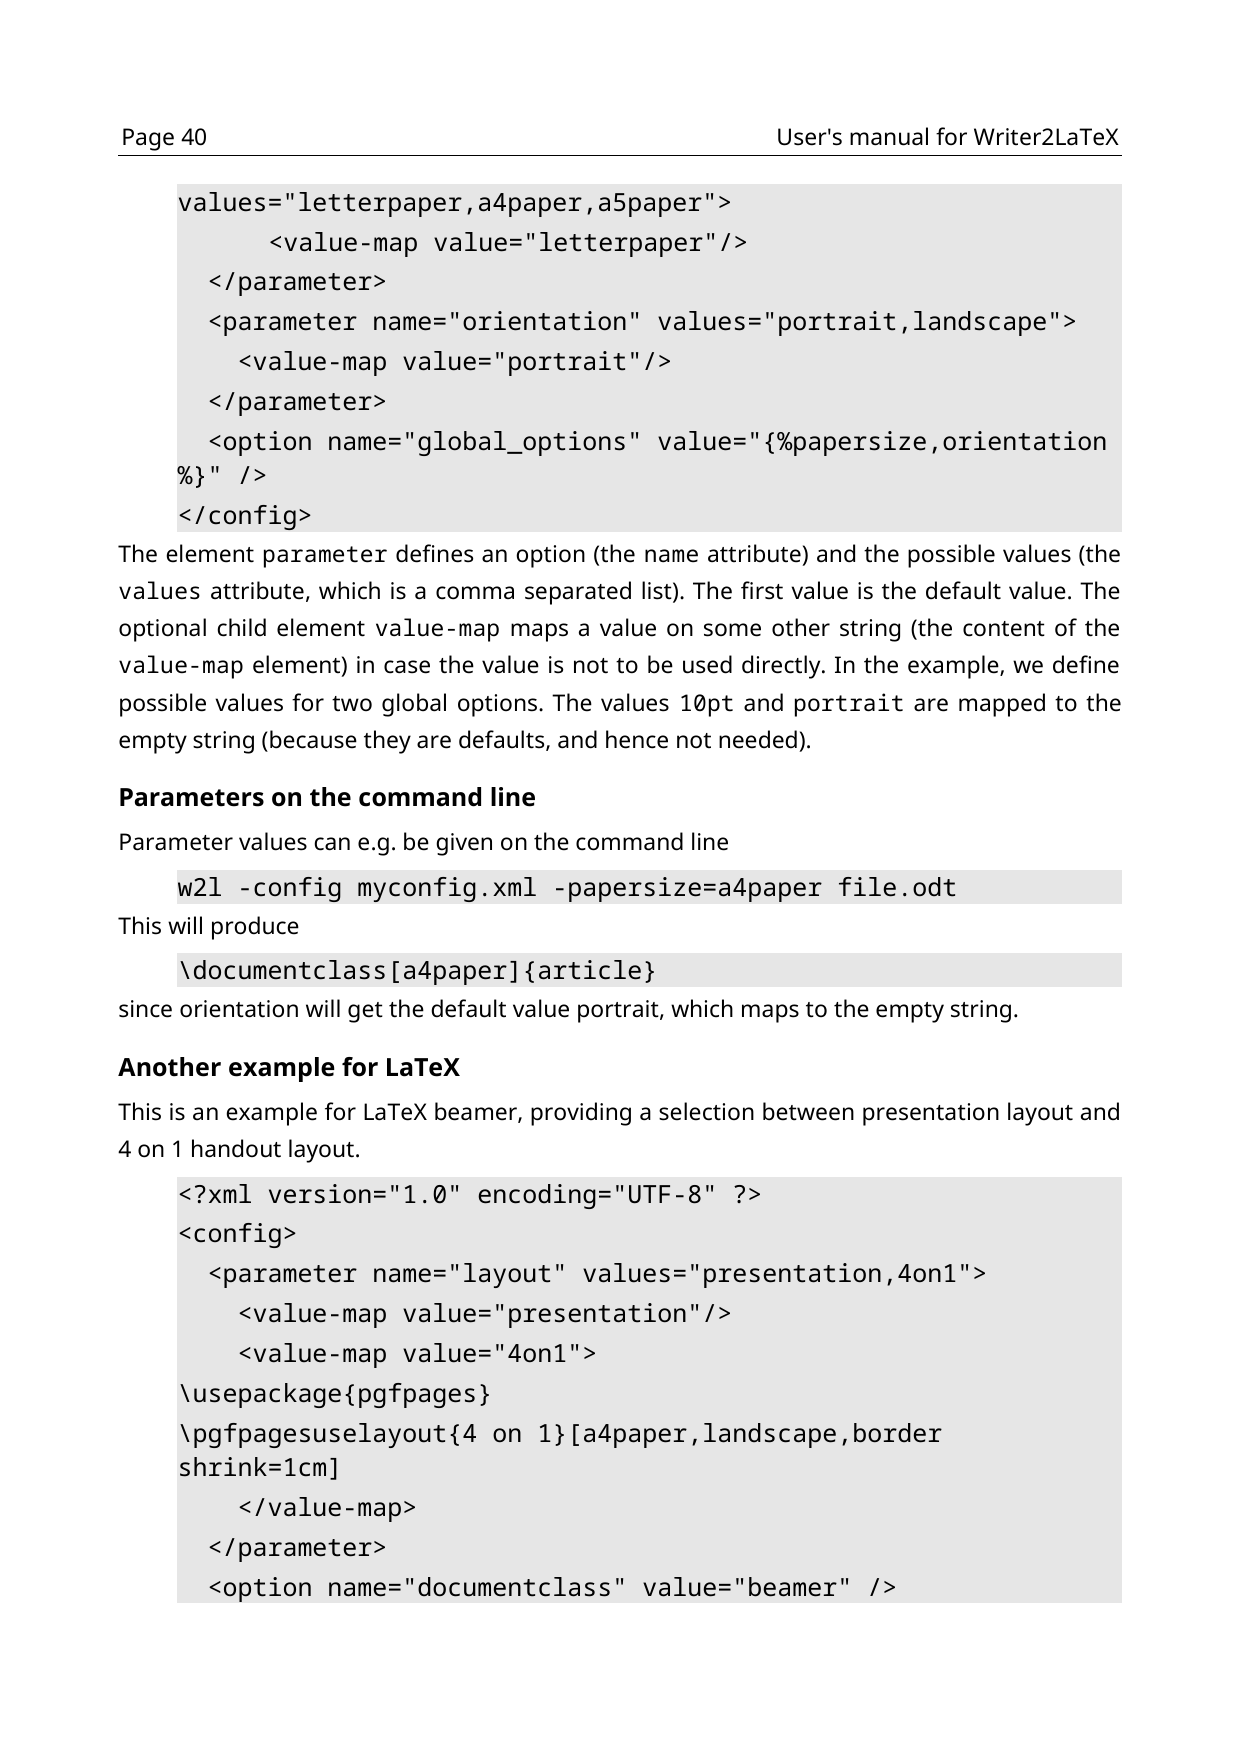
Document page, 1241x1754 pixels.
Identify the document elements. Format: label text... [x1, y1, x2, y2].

text </value-map> [177, 1490, 1122, 1524]
text <parameter name="layout" values="presentation,4on1"> [177, 1256, 1122, 1290]
text <value-map value="presentation"/> [177, 1296, 1122, 1330]
text <option name="global_options" value="{%papersize,orientation%}" /> [177, 424, 1122, 492]
text since orientation will get the default value portrait, which maps to the empty string. [118, 993, 1122, 1024]
text \usepackage{pgfpages} [177, 1376, 1122, 1410]
text w2l -config myconfig.xml -papersize=a4paper file.odt [177, 870, 1122, 904]
text </parameter> [177, 1530, 1122, 1564]
text \documentclass[a4paper]{article} [177, 953, 1122, 987]
text <value-map value="4on1"> [177, 1336, 1122, 1370]
text Parameter values can e.g. be given on the command line [118, 826, 1122, 857]
text values="letterpaper,a4paper,a5paper"> [177, 184, 1122, 218]
text </parameter> [177, 384, 1122, 418]
subtitle Parameters on the command line [118, 780, 1122, 814]
subtitle Another example for LaTeX [118, 1049, 1122, 1083]
text </config> [177, 498, 1122, 532]
text <?xml version="1.0" encoding="UTF-8" ?> [177, 1177, 1122, 1211]
text <value-map value="letterpaper"/> [177, 224, 1122, 258]
text \pgfpagesuselayout{4 on 1}[a4paper,landscape,border shrink=1cm] [177, 1416, 1122, 1484]
text </parameter> [177, 264, 1122, 298]
text <parameter name="orientation" values="portrait,landscape"> [177, 304, 1122, 338]
text The element parameter defines an option (the name attribute) and the possible values (the values attribute, which is a comma separated list). The first value is the default value. The optional child element value-map maps a value on some other string (the content of the value-map element) in case the value is not to be used directly. In the example, we define possible values for two global options. The values 10pt and portrait are mapped to the empty string (because they are defaults, and hence not needed). [118, 538, 1122, 755]
text This is an example for LaTeX beamer, providing a selection between presentation layout and 4 on 1 handout layout. [118, 1096, 1122, 1164]
text <config> [177, 1216, 1122, 1250]
text This will produce [118, 910, 1122, 941]
text <option name="documentclass" value="beamer" /> [177, 1569, 1122, 1603]
text <value-map value="portrait"/> [177, 344, 1122, 378]
